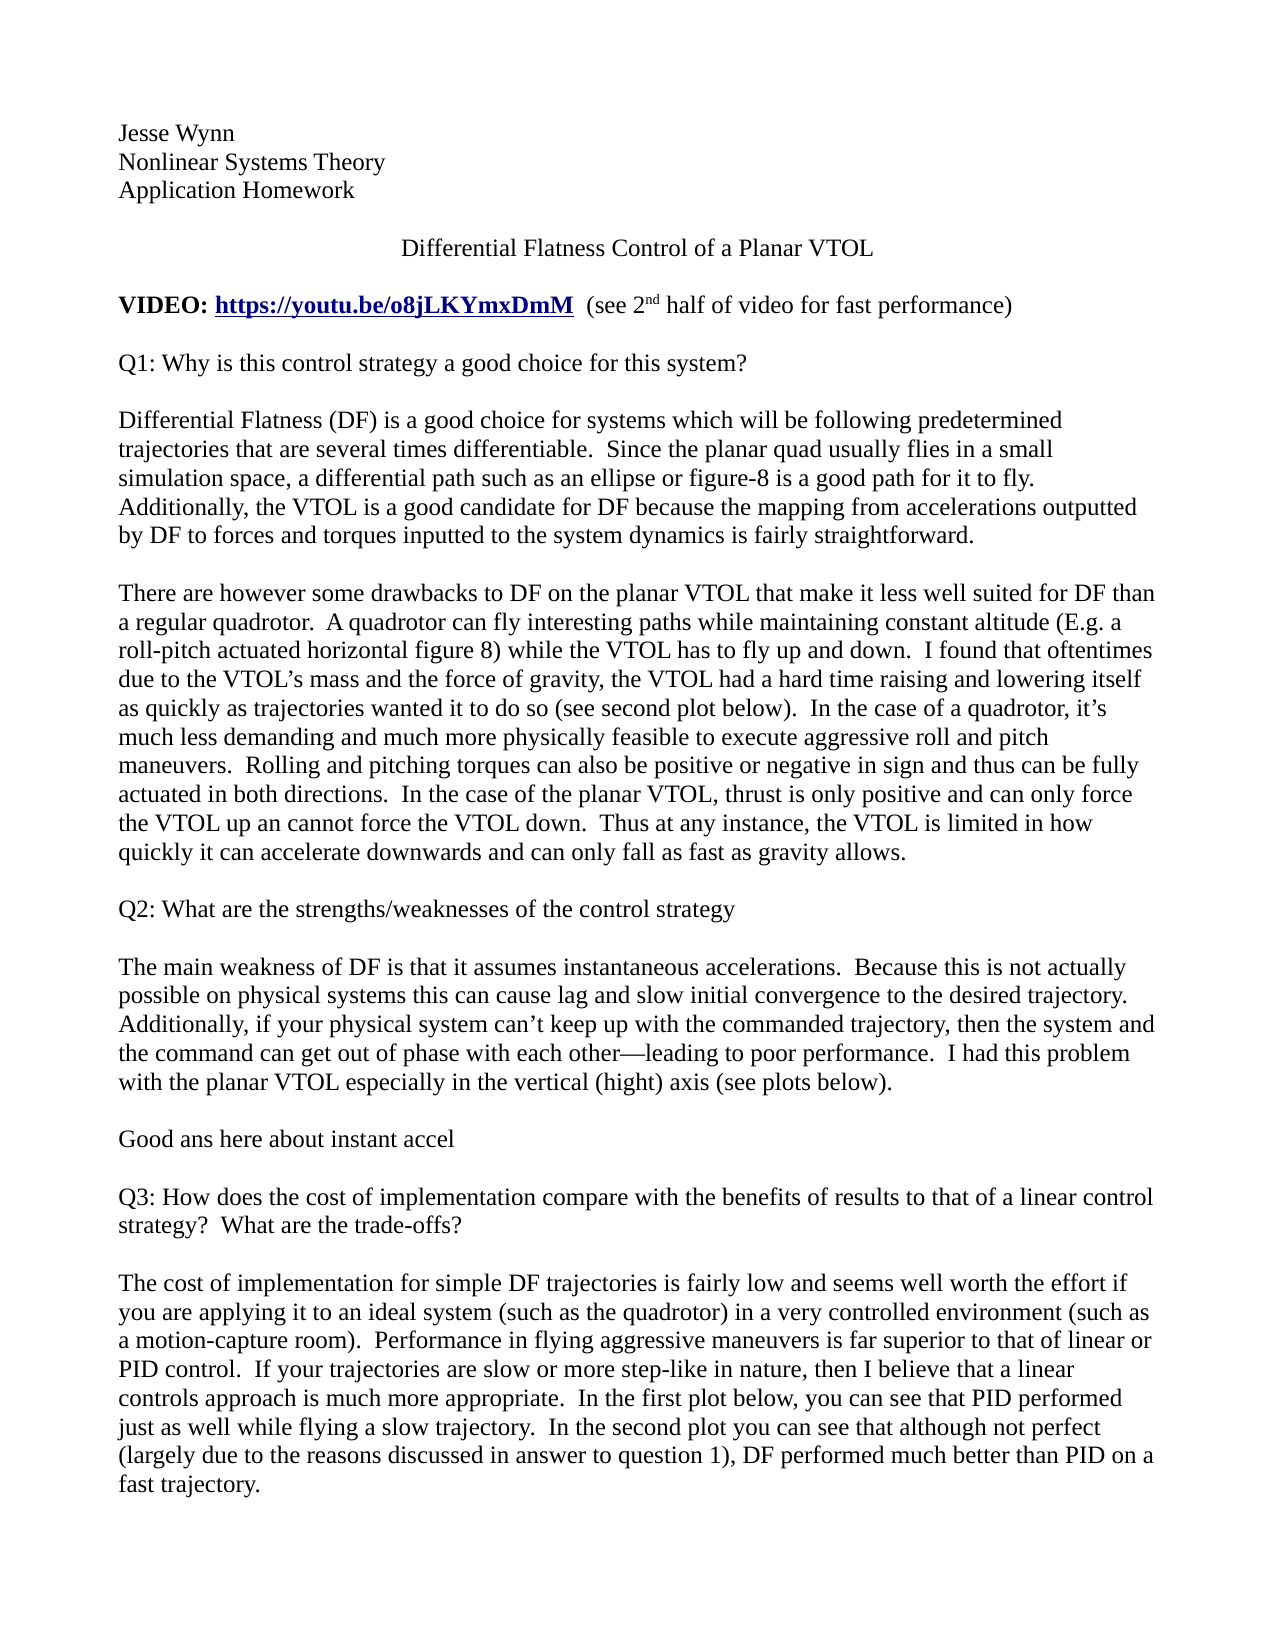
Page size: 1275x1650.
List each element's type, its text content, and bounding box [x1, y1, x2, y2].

text Good ans here about instant accel [118, 1124, 1157, 1153]
text Q3: How does the cost of implementation compare with the benefits of results to that of a linear control strategy? What are the trade-offs? [118, 1182, 1157, 1239]
text VIDEO: https://youtu.be/o8jLKYmxDmM (see 2nd half of video for fast performance) [118, 291, 1157, 319]
text Q1: Why is this control strategy a good choice for this system? [118, 348, 1157, 377]
text Nonlinear Systems Theory [118, 147, 1157, 176]
text Q2: What are the strengths/weaknesses of the control strategy [118, 894, 1157, 923]
text Application Homework [118, 176, 1157, 204]
text The cost of implementation for simple DF trajectories is fairly low and seems well worth the effort if you are applying it to an ideal system (such as the quadrotor) in a very controlled environment (such as a motion-capture room). Performance in flying aggressive maneuvers is far superior to that of linear or PID control. If your trajectories are slow or more step-like in nature, then I believe that a linear controls approach is much more appropriate. In the first plot below, you can see that PID performed just as well while flying a slow trajectory. In the second plot you can see that although not perfect (largely due to the reasons discussed in answer to question 1), DF performed much better than PID on a fast trajectory. [118, 1268, 1157, 1498]
text Differential Flatness Control of a Planar VTOL [118, 233, 1157, 262]
text Jesse Wynn [118, 118, 1157, 147]
text Differential Flatness (DF) is a good choice for systems which will be following predetermined trajectories that are several times differentiable. Since the planar quad usually flies in a small simulation space, a differential path such as an ellipse or figure-8 is a good path for it to fly. Additionally, the VTOL is a good candidate for DF because the mapping from accelerations outputted by DF to forces and torques inputted to the system dynamics is fairly straightforward. [118, 406, 1157, 549]
text The main weakness of DF is that it assumes instantaneous accelerations. Because this is not actually possible on physical systems this can cause lag and slow initial convergence to the desired trajectory. Additionally, if your physical system can’t keep up with the commanded trajectory, then the system and the command can get out of phase with each other—leading to poor performance. I had this problem with the planar VTOL especially in the vertical (hight) axis (see plots below). [118, 952, 1157, 1096]
text There are however some drawbacks to DF on the planar VTOL that make it less well suited for DF than a regular quadrotor. A quadrotor can fly interesting paths while maintaining constant altitude (E.g. a roll-pitch actuated horizontal figure 8) while the VTOL has to fly up and down. I found that oftentimes due to the VTOL’s mass and the force of gravity, the VTOL had a hard time raising and lowering itself as quickly as trajectories wanted it to do so (see second plot below). In the case of a quadrotor, it’s much less demanding and much more physically feasible to execute aggressive roll and pitch maneuvers. Rolling and pitching torques can also be positive or negative in sign and thus can be fully actuated in both directions. In the case of the planar VTOL, thrust is only positive and can only force the VTOL up an cannot force the VTOL down. Thus at any instance, the VTOL is limited in how quickly it can accelerate downwards and can only fall as fast as gravity allows. [118, 578, 1157, 866]
